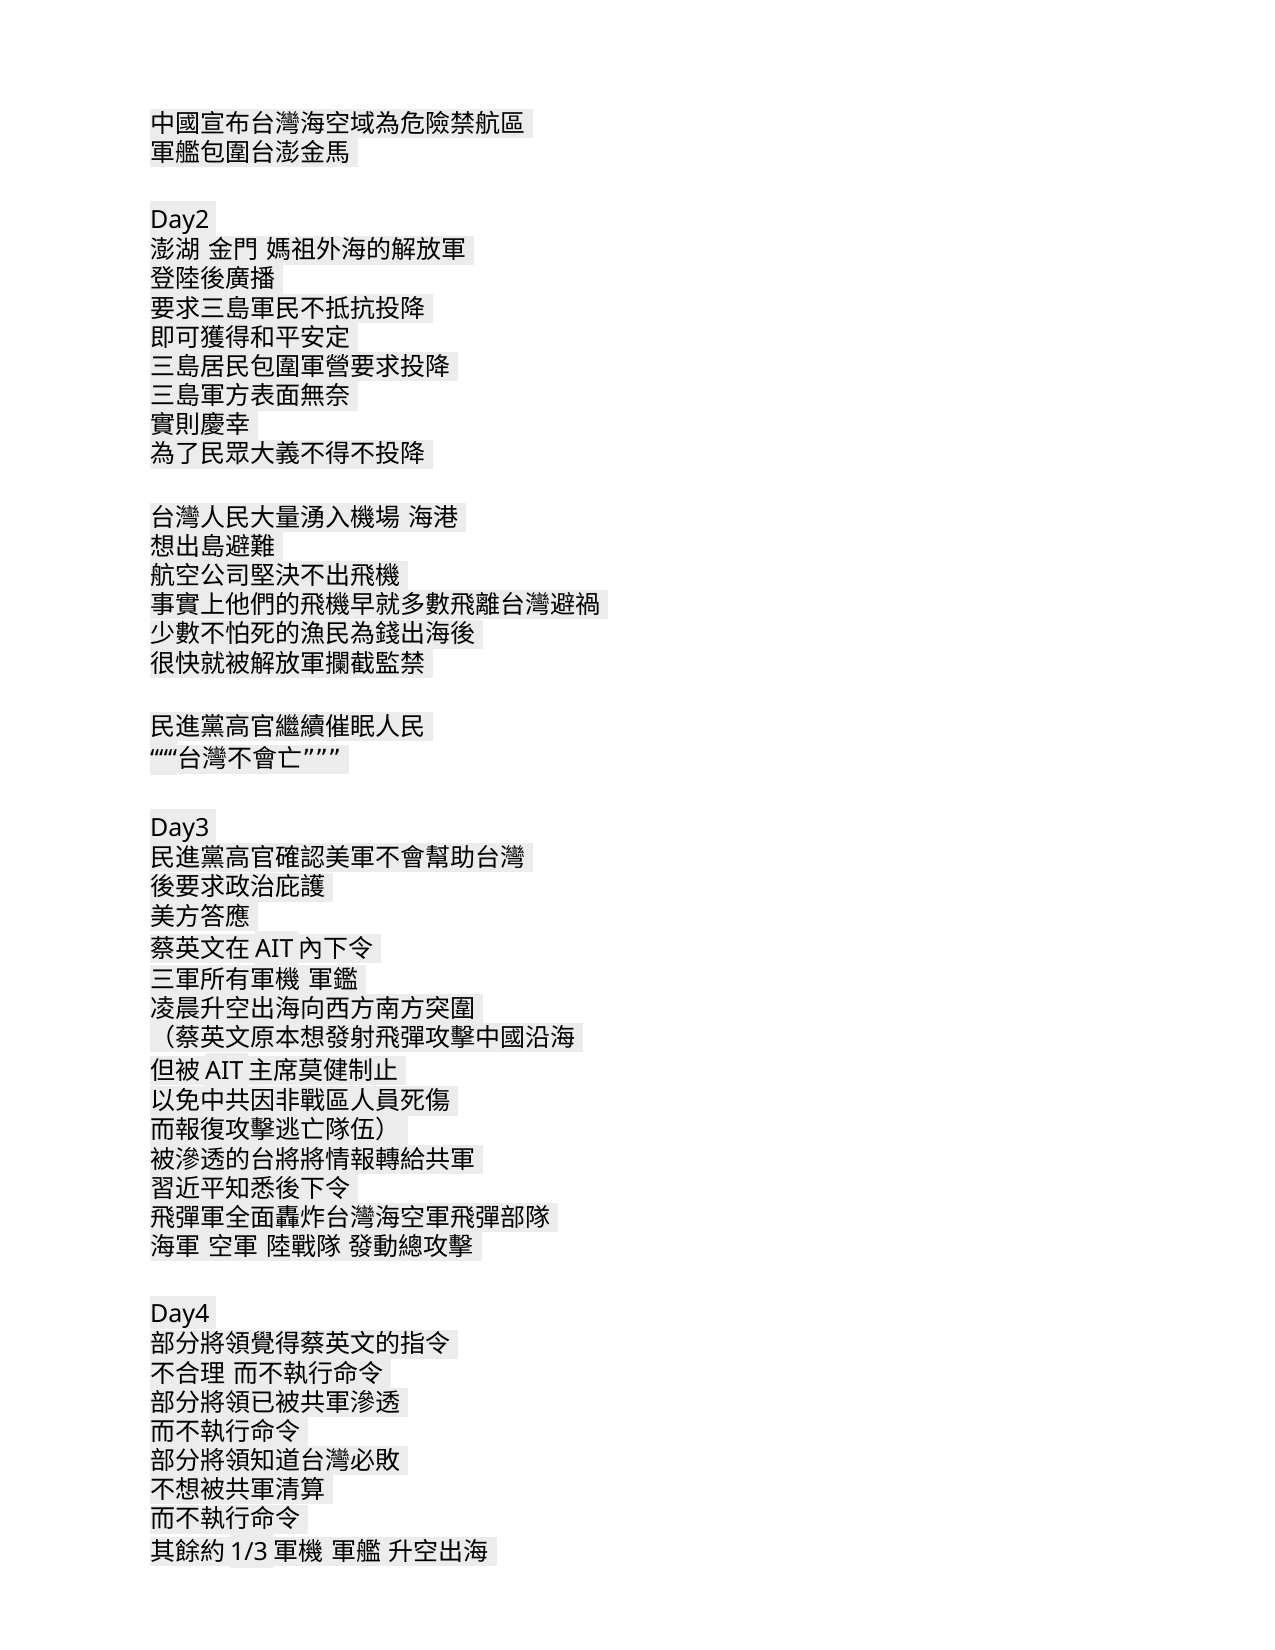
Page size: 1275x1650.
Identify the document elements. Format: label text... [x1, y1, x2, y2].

text 中國宣布台灣海空域為危險禁航區 軍艦包圍台澎金馬 Day2 澎湖 金門 媽祖外海的解放軍 登陸後廣播 要求三島軍民不抵抗投降 即可獲得和平安定 三島居民包圍軍營要求投降 三島軍方表面無奈 實則慶幸 為了民眾大義不得不投降 台灣人民大量湧入機場 海港 想出島避難 航空公司堅決不出飛機 事實上他們的飛機早就多數飛離台灣避禍 少數不怕死的漁民為錢出海後 很快就被解放軍攔截監禁 民進黨高官繼續催眠人民 “““台灣不會亡””” Day3 民進黨高官確認美軍不會幫助台灣 後要求政治庇護 美方答應 蔡英文在AIT內下令 三軍所有軍機 軍鑑 凌晨升空出海向西方南方突圍 （蔡英文原本想發射飛彈攻擊中國沿海 但被AIT主席莫健制止 以免中共因非戰區人員死傷 而報復攻擊逃亡隊伍） 被滲透的台將將情報轉給共軍 習近平知悉後下令 飛彈軍全面轟炸台灣海空軍飛彈部隊 海軍 空軍 陸戰隊 發動總攻擊 Day4 部分將領覺得蔡英文的指令 不合理 而不執行命令 部分將領已被共軍滲透 而不執行命令 部分將領知道台灣必敗 不想被共軍清算 而不執行命令 其餘約1/3軍機 軍艦 升空出海 [150, 75, 1125, 1568]
